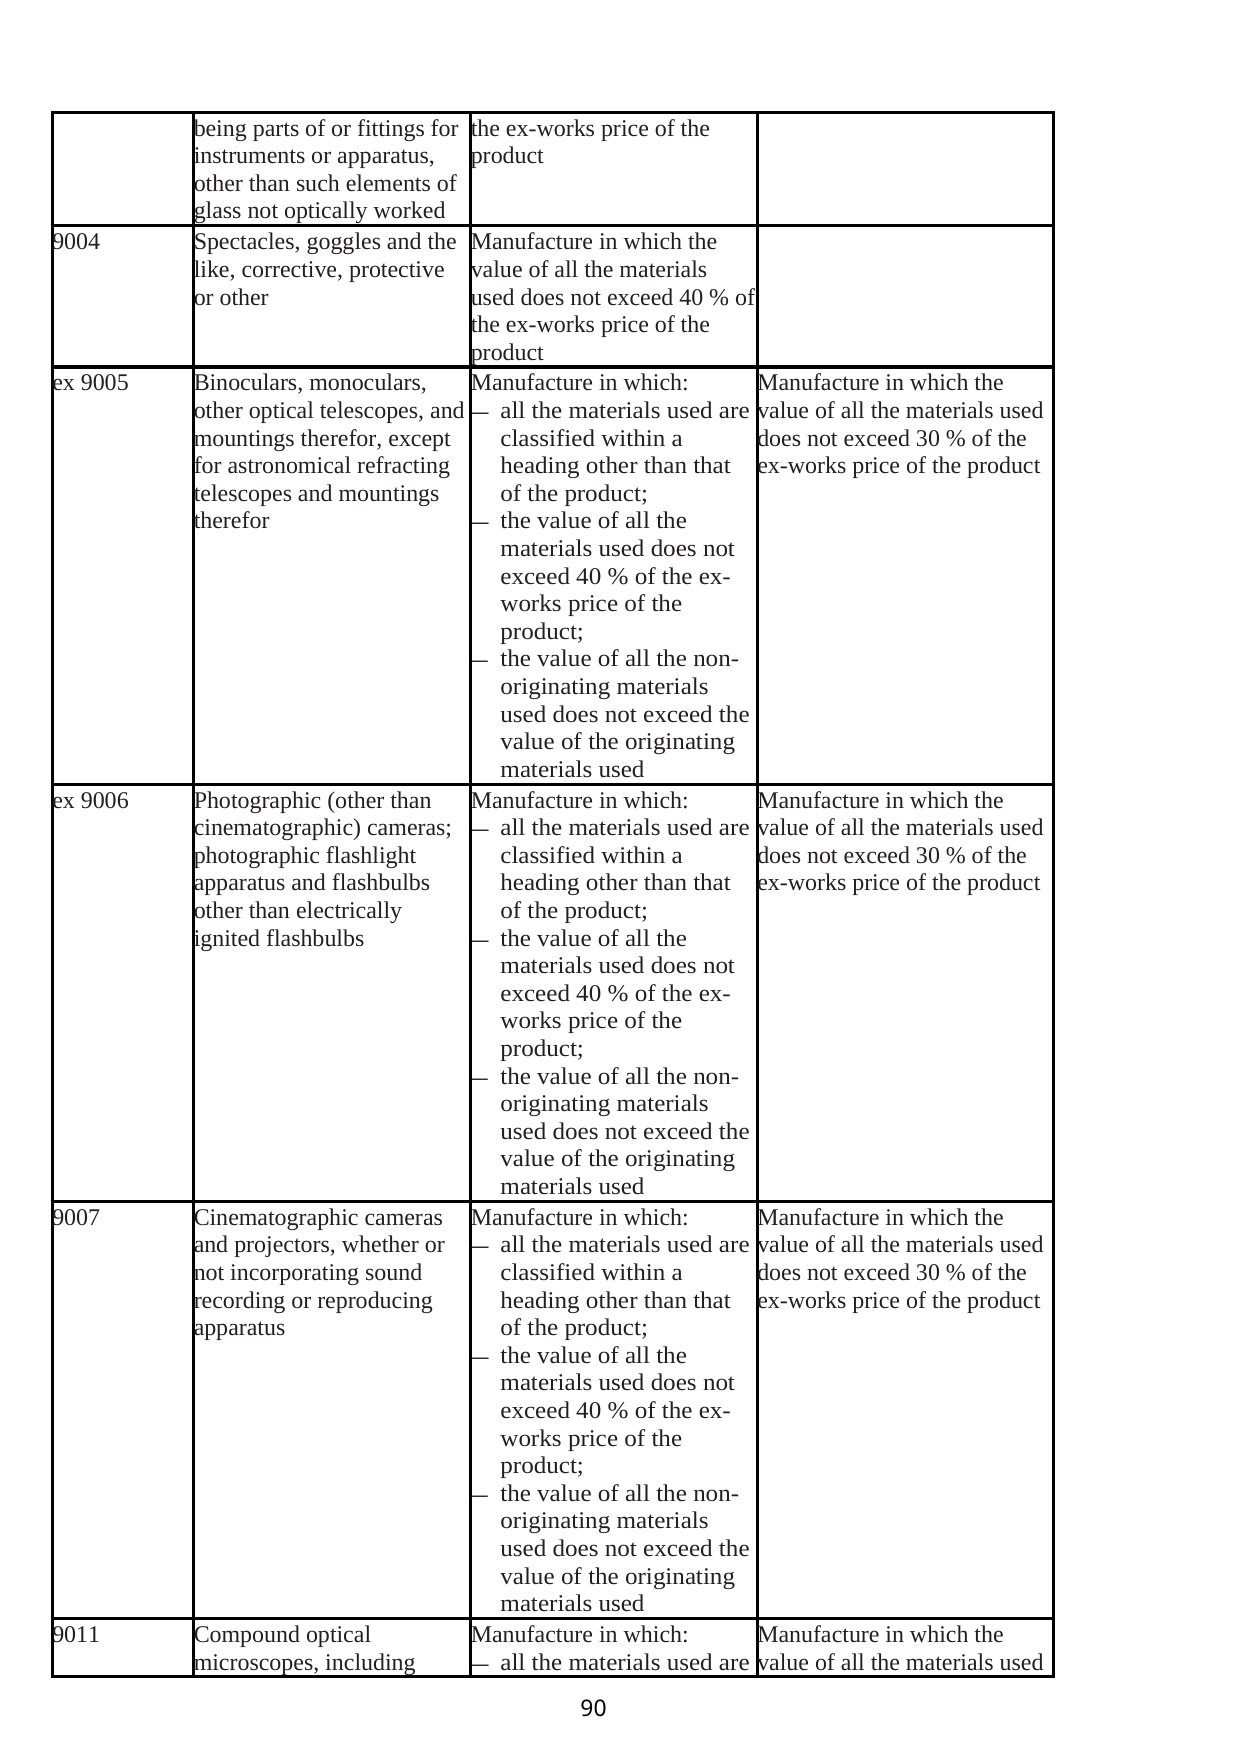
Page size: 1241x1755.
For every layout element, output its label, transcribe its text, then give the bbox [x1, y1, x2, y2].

table_cell [1060, 1200, 1081, 1617]
table_cell Manufacture in which the value of all the materials used does not exceed 30 % of the ex-works price of the product [759, 1203, 1052, 1617]
table_cell [1060, 224, 1081, 365]
table_cell [1060, 365, 1081, 782]
table_cell Manufacture in which: all the materials used are [472, 1620, 756, 1675]
table_cell Manufacture in which: all the materials used are classified within a heading other than that of the product; the value of all the materials used does not exceed 40 % of the ex-works price of the product; the value of all the non-originating materials used does not exceed the value of the originating materials used [472, 1203, 756, 1617]
table_cell Photographic (other than cinematographic) cameras; photographic flashlight apparatus and flashbulbs other than electrically ignited flashbulbs [195, 786, 469, 1200]
table_cell Compound optical microscopes, including [195, 1620, 469, 1675]
table_cell Manufacture in which: all the materials used are classified within a heading other than that of the product; the value of all the materials used does not exceed 40 % of the ex-works price of the product; the value of all the non-originating materials used does not exceed the value of the originating materials used [472, 369, 756, 782]
table_cell Manufacture in which the value of all the materials used does not exceed 40 % of the ex-works price of the product [472, 227, 756, 365]
table_cell [1081, 783, 1091, 1200]
table_cell [1055, 224, 1060, 365]
table_cell [1055, 783, 1060, 1200]
table_cell [1081, 1617, 1091, 1675]
table_cell 9011 [54, 1620, 192, 1675]
table_cell [1081, 111, 1091, 224]
table_cell Binoculars, monoculars, other optical telescopes, and mountings therefor, except for astronomical refracting telescopes and mountings therefor [195, 369, 469, 782]
table_cell Manufacture in which: all the materials used are classified within a heading other than that of the product; the value of all the materials used does not exceed 40 % of the ex-works price of the product; the value of all the non-originating materials used does not exceed the value of the originating materials used [472, 786, 756, 1200]
table_cell Manufacture in which the value of all the materials used [759, 1620, 1052, 1675]
table_cell ex 9006 [54, 786, 192, 1200]
table_cell [1055, 111, 1060, 224]
table_cell ex 9005 [54, 369, 192, 782]
table_cell [1060, 111, 1081, 224]
table_cell [54, 114, 192, 224]
table_cell 9004 [54, 227, 192, 365]
table_cell 9007 [54, 1203, 192, 1617]
table_cell the ex-works price of the product [472, 114, 756, 224]
table_cell [1081, 224, 1091, 365]
table_cell [1060, 1617, 1081, 1675]
table_cell [1055, 365, 1060, 782]
table_cell Manufacture in which the value of all the materials used does not exceed 30 % of the ex-works price of the product [759, 786, 1052, 1200]
table_cell [1081, 1200, 1091, 1617]
table_cell Manufacture in which the value of all the materials used does not exceed 30 % of the ex-works price of the product [759, 369, 1052, 782]
table_cell [1055, 1617, 1060, 1675]
table_cell [1055, 1200, 1060, 1617]
table_cell being parts of or fittings for instruments or apparatus, other than such elements of glass not optically worked [195, 114, 469, 224]
table_cell Spectacles, goggles and the like, corrective, protective or other [195, 227, 469, 365]
table_cell [759, 114, 1052, 224]
table_cell [1081, 365, 1091, 782]
table_cell Cinematographic cameras and projectors, whether or not incorporating sound recording or reproducing apparatus [195, 1203, 469, 1617]
table_cell [759, 227, 1052, 365]
table_cell [1060, 783, 1081, 1200]
